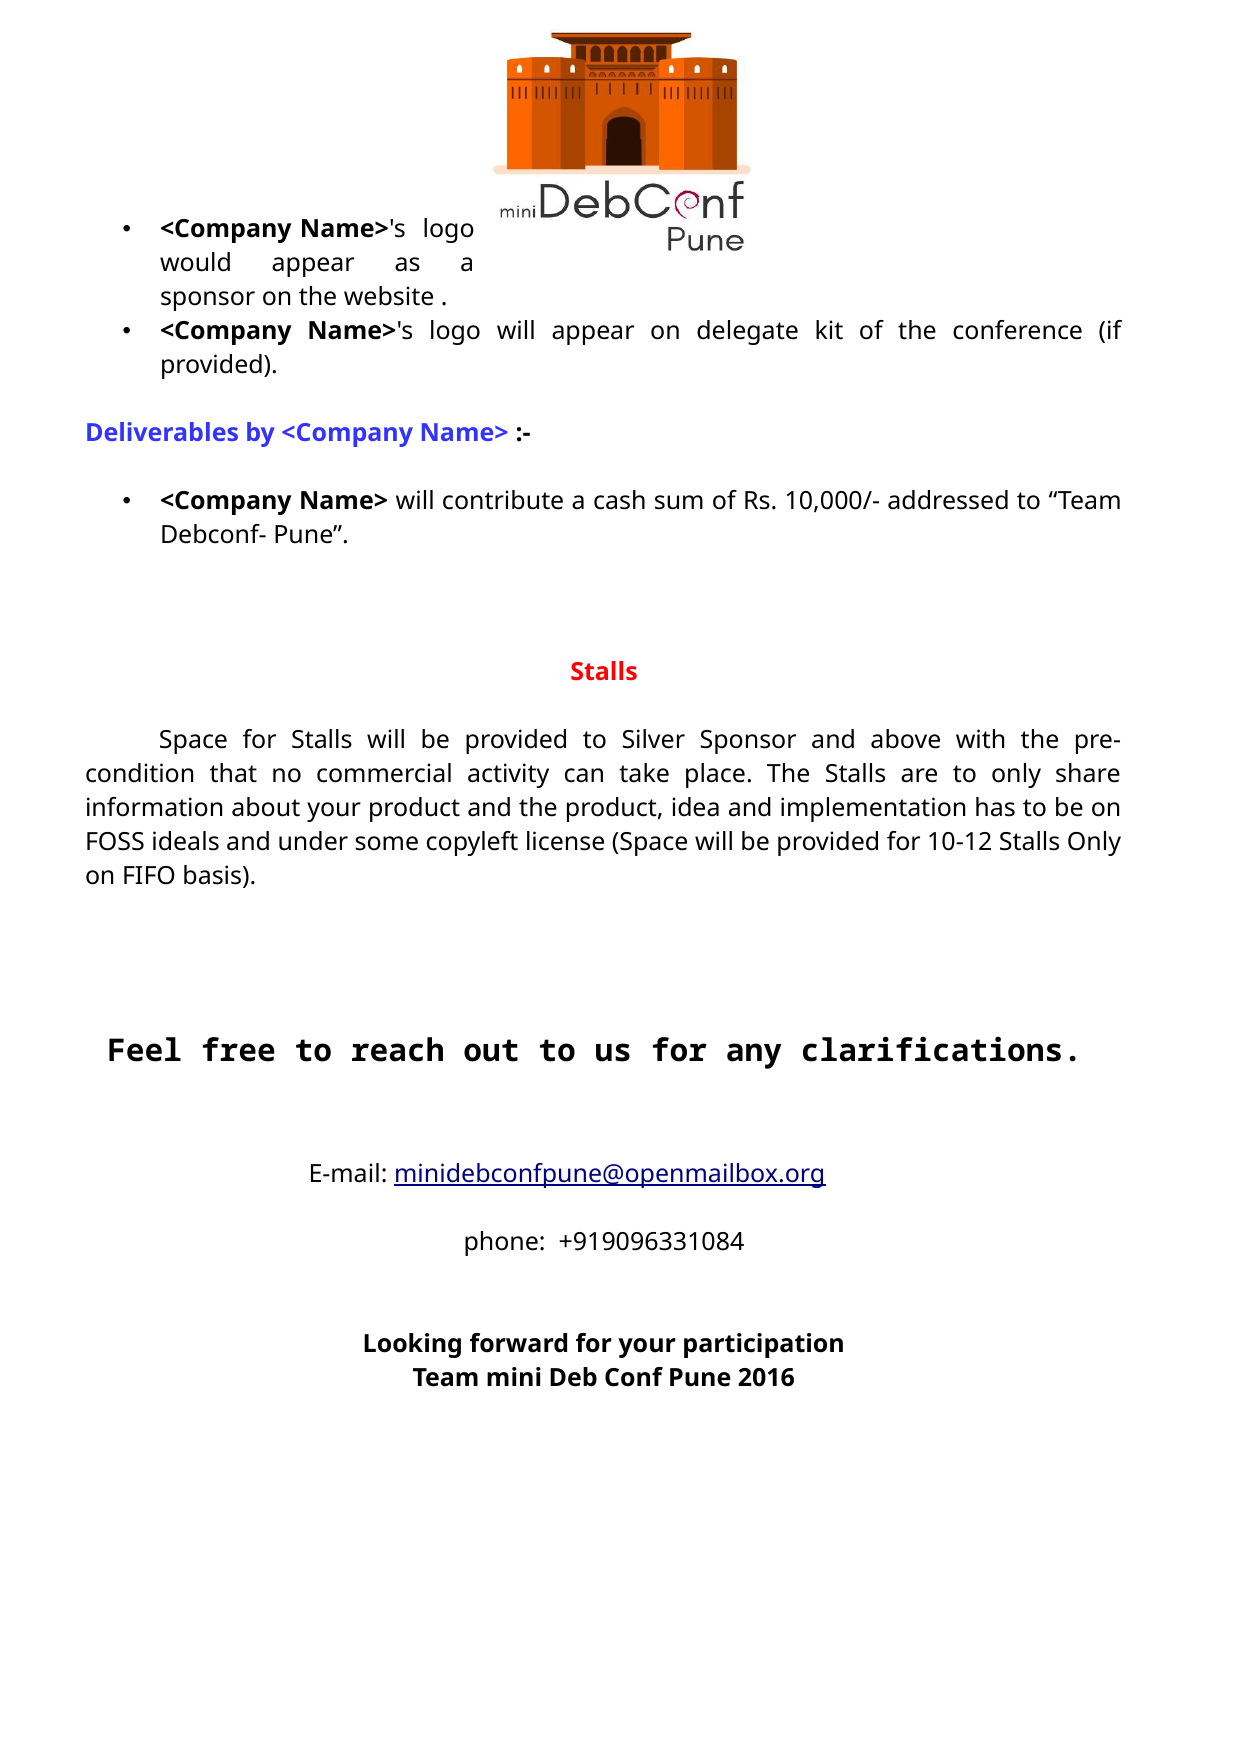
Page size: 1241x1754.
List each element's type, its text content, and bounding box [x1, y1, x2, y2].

picture [474, 0, 798, 298]
text Looking forward for your participation [85, 1326, 1123, 1360]
list <Company Name>'s logo would appear as a sponsor on the website . [122, 210, 1123, 313]
text Space for Stalls will be provided to Silver Sponsor and above with the pre-condition that no commercial activity can take place. The Stalls are to only share information about your product and the product, idea and implementation has to be on FOSS ideals and under some copyleft license (Space will be provided for 10-12 Stalls Only on FIFO basis). [85, 721, 1123, 892]
text Feel free to reach out to us for any clarifications. [85, 1028, 1123, 1071]
text phone: +919096331084 [85, 1224, 1123, 1258]
text Deliverables by <Company Name> :- [85, 415, 1123, 449]
text Team mini Deb Conf Pune 2016 [85, 1360, 1123, 1394]
list <Company Name>'s logo will appear on delegate kit of the conference (if provided). [122, 313, 1123, 381]
text E-mail: minidebconfpune@openmailbox.org [85, 1156, 1123, 1190]
list <Company Name> will contribute a cash sum of Rs. 10,000/- addressed to “Team Debconf- Pune”. [122, 483, 1123, 551]
text Stalls [85, 653, 1123, 687]
